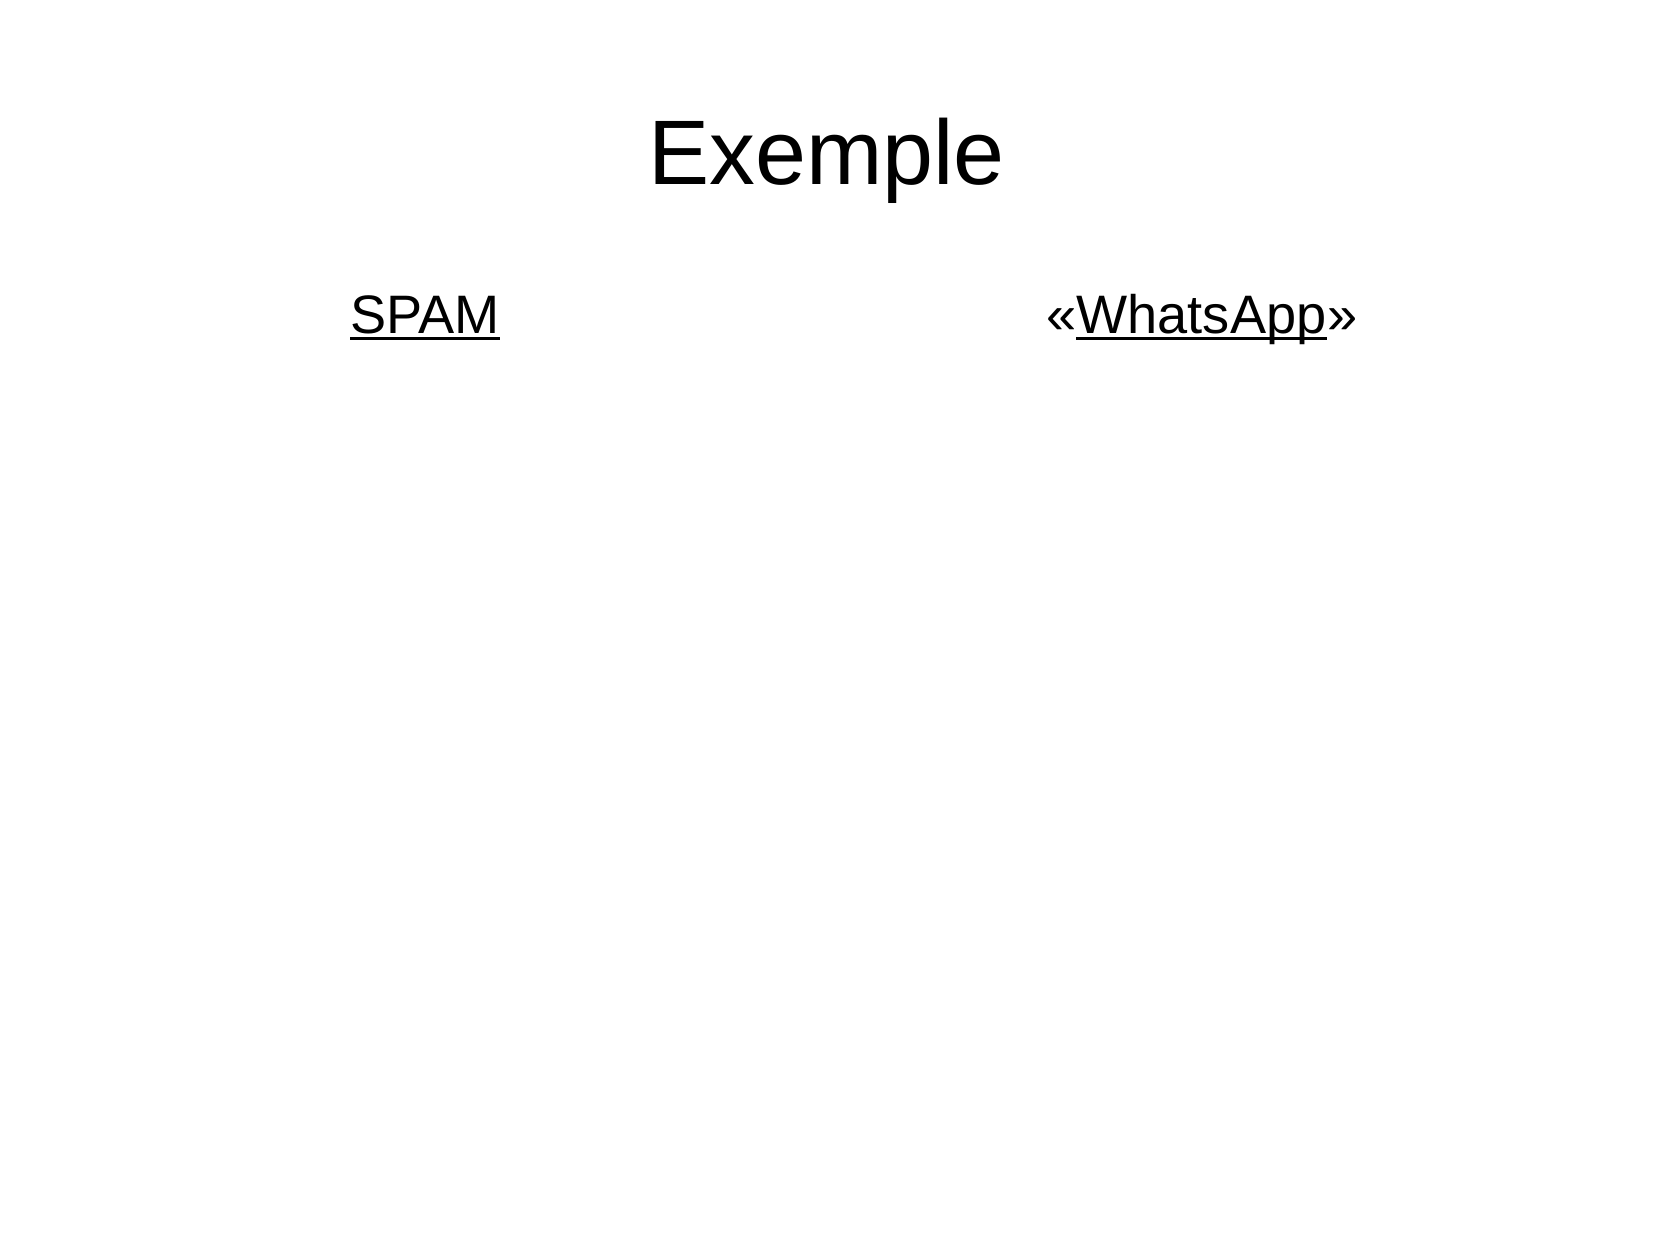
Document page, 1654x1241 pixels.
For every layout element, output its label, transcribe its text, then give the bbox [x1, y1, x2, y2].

list «WhatsApp» [814, 284, 1589, 1158]
title Exemple [82, 49, 1571, 257]
list SPAM [94, 284, 756, 1182]
